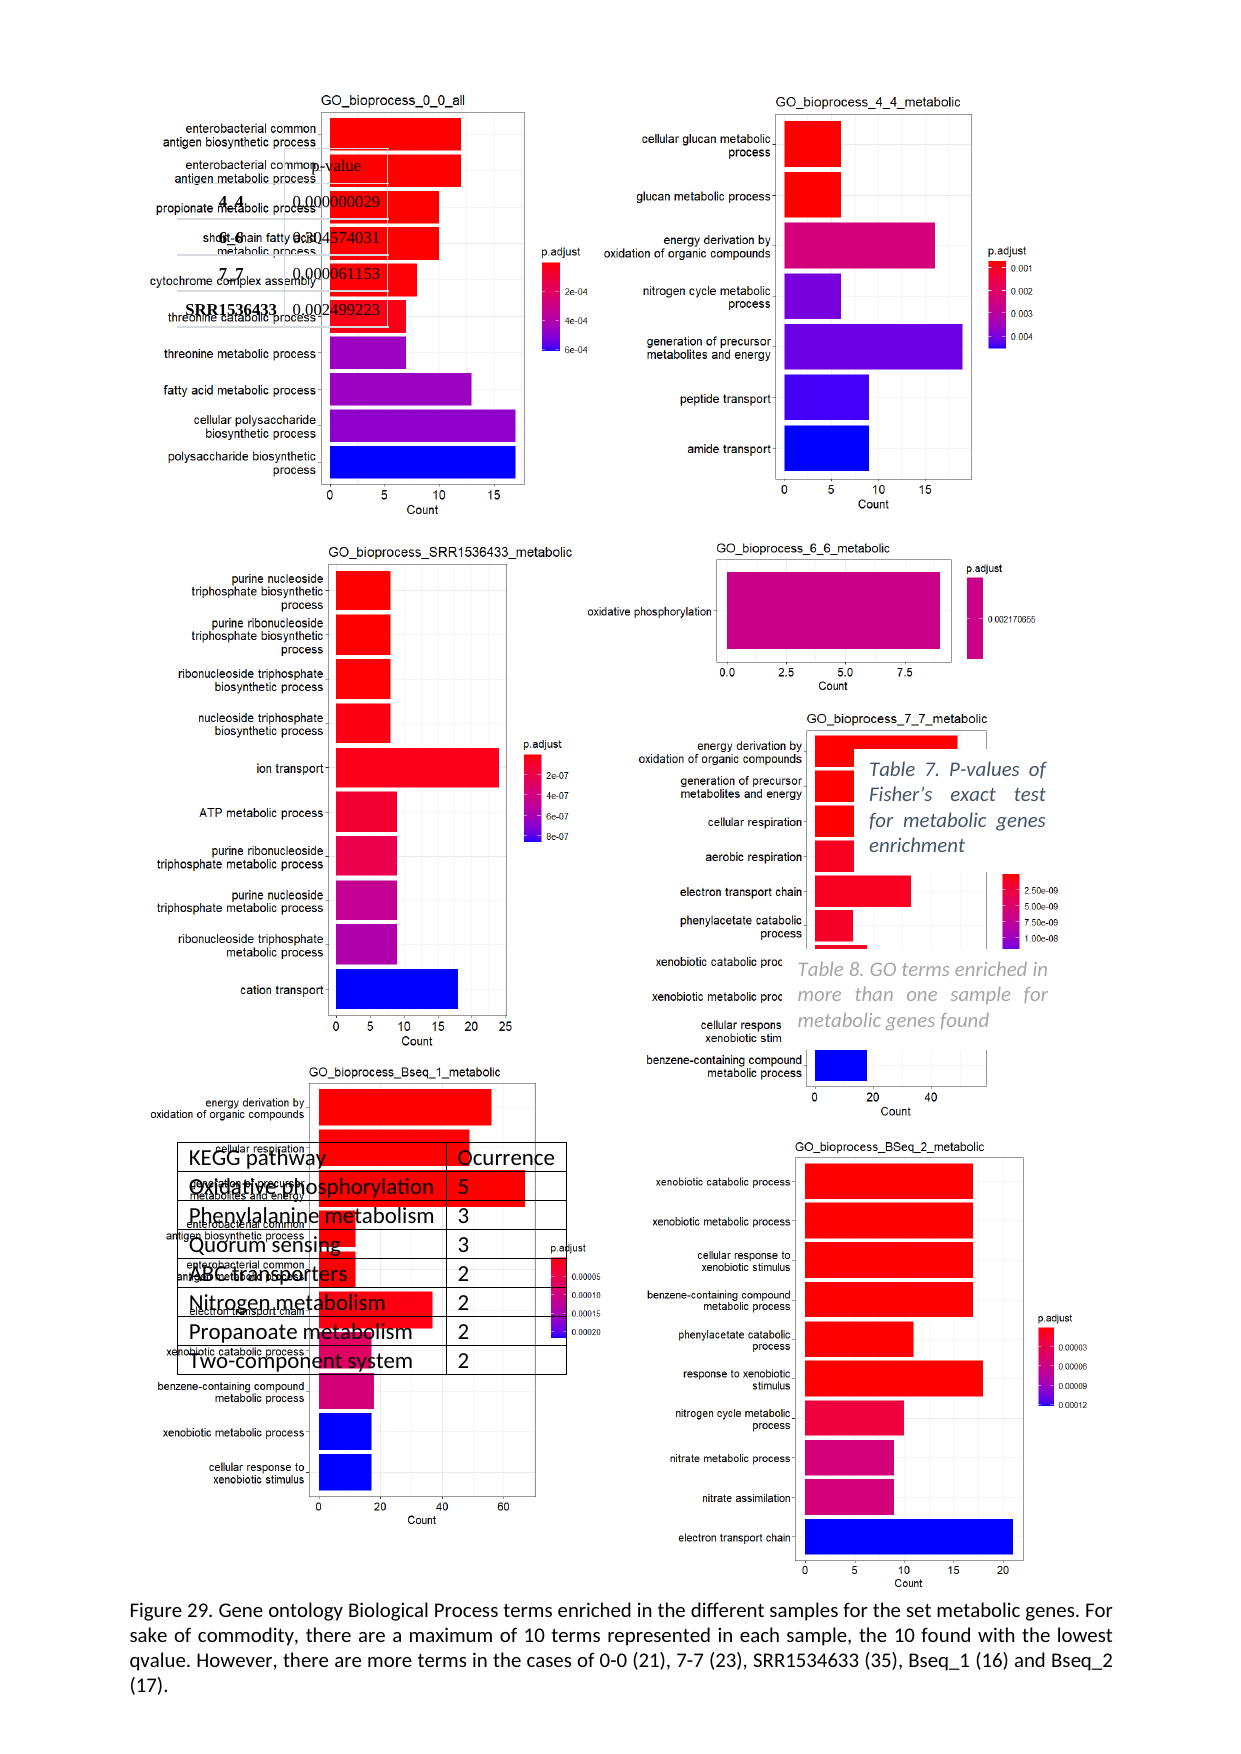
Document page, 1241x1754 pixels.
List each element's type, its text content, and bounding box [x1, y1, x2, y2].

text Table 8. GO terms enriched in more than one sample for metabolic genes found [797, 956, 1050, 1032]
text Table 7. P-values of Fisher’s exact test for metabolic genes enrichment [869, 756, 1048, 858]
